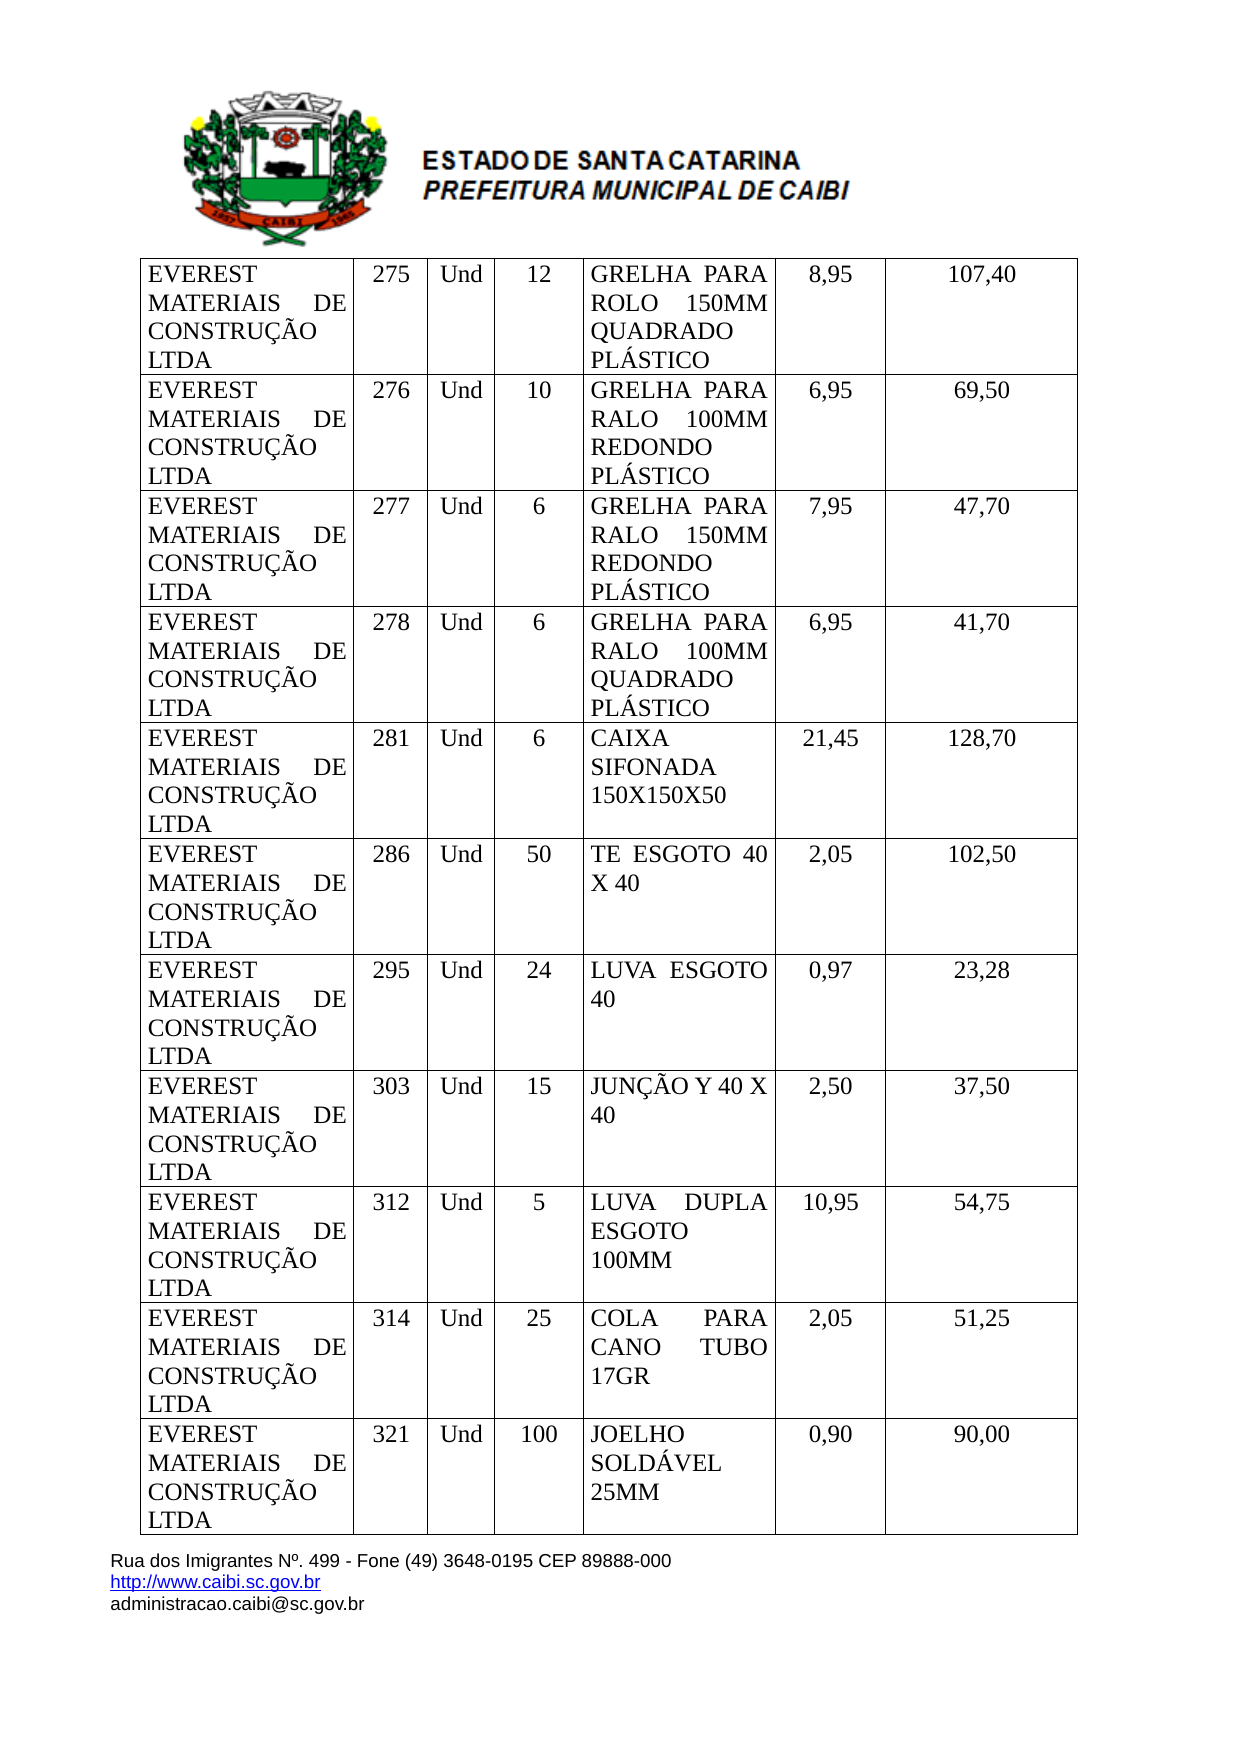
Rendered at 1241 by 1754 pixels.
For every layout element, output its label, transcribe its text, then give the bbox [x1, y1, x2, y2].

table_cell GRELHA PARA RALO 150MM REDONDO PLÁSTICO [584, 491, 775, 606]
table_cell COLA PARA CANO TUBO 17GR [584, 1303, 775, 1418]
table_cell Und [428, 1419, 494, 1534]
table_cell 47,70 [886, 491, 1077, 606]
table_cell EVEREST MATERIAIS DE CONSTRUÇÃO LTDA [141, 839, 353, 954]
table_cell EVEREST MATERIAIS DE CONSTRUÇÃO LTDA [141, 1303, 353, 1418]
table_cell 2,05 [776, 839, 885, 954]
table_cell 51,25 [886, 1303, 1077, 1418]
table_cell Und [428, 1071, 494, 1186]
table_cell 69,50 [886, 375, 1077, 490]
table_cell Und [428, 955, 494, 1070]
table_cell 15 [495, 1071, 583, 1186]
table_cell 312 [354, 1187, 427, 1302]
table_cell EVEREST MATERIAIS DE CONSTRUÇÃO LTDA [141, 607, 353, 722]
table_cell Und [428, 607, 494, 722]
table_cell 41,70 [886, 607, 1077, 722]
table_cell 2,05 [776, 1303, 885, 1418]
table_cell 128,70 [886, 723, 1077, 838]
table_cell 6,95 [776, 607, 885, 722]
table_cell 0,97 [776, 955, 885, 1070]
table_cell EVEREST MATERIAIS DE CONSTRUÇÃO LTDA [141, 259, 353, 374]
table_cell 276 [354, 375, 427, 490]
table_cell EVEREST MATERIAIS DE CONSTRUÇÃO LTDA [141, 1071, 353, 1186]
table_cell GRELHA PARA RALO 100MM QUADRADO PLÁSTICO [584, 607, 775, 722]
table_cell 6 [495, 607, 583, 722]
table_cell EVEREST MATERIAIS DE CONSTRUÇÃO LTDA [141, 1187, 353, 1302]
table_cell 321 [354, 1419, 427, 1534]
table_cell EVEREST MATERIAIS DE CONSTRUÇÃO LTDA [141, 1419, 353, 1534]
table_cell GRELHA PARA ROLO 150MM QUADRADO PLÁSTICO [584, 259, 775, 374]
table_cell EVEREST MATERIAIS DE CONSTRUÇÃO LTDA [141, 375, 353, 490]
table_cell JUNÇÃO Y 40 X 40 [584, 1071, 775, 1186]
table_cell EVEREST MATERIAIS DE CONSTRUÇÃO LTDA [141, 955, 353, 1070]
table_cell 6 [495, 491, 583, 606]
table_cell EVEREST MATERIAIS DE CONSTRUÇÃO LTDA [141, 723, 353, 838]
table_cell 0,90 [776, 1419, 885, 1534]
table_cell 281 [354, 723, 427, 838]
table_cell 50 [495, 839, 583, 954]
table_cell 2,50 [776, 1071, 885, 1186]
table_cell Und [428, 1303, 494, 1418]
table_cell TE ESGOTO 40 X 40 [584, 839, 775, 954]
table_cell 107,40 [886, 259, 1077, 374]
table_cell 286 [354, 839, 427, 954]
table_cell LUVA ESGOTO 40 [584, 955, 775, 1070]
table_cell Und [428, 1187, 494, 1302]
table_cell 10,95 [776, 1187, 885, 1302]
table_cell 12 [495, 259, 583, 374]
table_cell 100 [495, 1419, 583, 1534]
table_cell 21,45 [776, 723, 885, 838]
table_cell 6 [495, 723, 583, 838]
table_cell 25 [495, 1303, 583, 1418]
table_cell 275 [354, 259, 427, 374]
table_cell 277 [354, 491, 427, 606]
table_cell 24 [495, 955, 583, 1070]
table_cell 54,75 [886, 1187, 1077, 1302]
table_cell 5 [495, 1187, 583, 1302]
table_cell 6,95 [776, 375, 885, 490]
table_cell LUVA DUPLA ESGOTO 100MM [584, 1187, 775, 1302]
table_cell 303 [354, 1071, 427, 1186]
table_cell 23,28 [886, 955, 1077, 1070]
table_cell 295 [354, 955, 427, 1070]
table_cell GRELHA PARA RALO 100MM REDONDO PLÁSTICO [584, 375, 775, 490]
table_cell 10 [495, 375, 583, 490]
table_cell Und [428, 491, 494, 606]
table_cell 8,95 [776, 259, 885, 374]
table_cell 37,50 [886, 1071, 1077, 1186]
table_cell Und [428, 839, 494, 954]
table_cell 90,00 [886, 1419, 1077, 1534]
table_cell CAIXA SIFONADA 150X150X50 [584, 723, 775, 838]
table_cell 7,95 [776, 491, 885, 606]
table_cell EVEREST MATERIAIS DE CONSTRUÇÃO LTDA [141, 491, 353, 606]
table_cell 314 [354, 1303, 427, 1418]
table_cell JOELHO SOLDÁVEL 25MM [584, 1419, 775, 1534]
table_cell Und [428, 723, 494, 838]
table_cell 278 [354, 607, 427, 722]
table_cell Und [428, 375, 494, 490]
table_cell Und [428, 259, 494, 374]
table_cell 102,50 [886, 839, 1077, 954]
